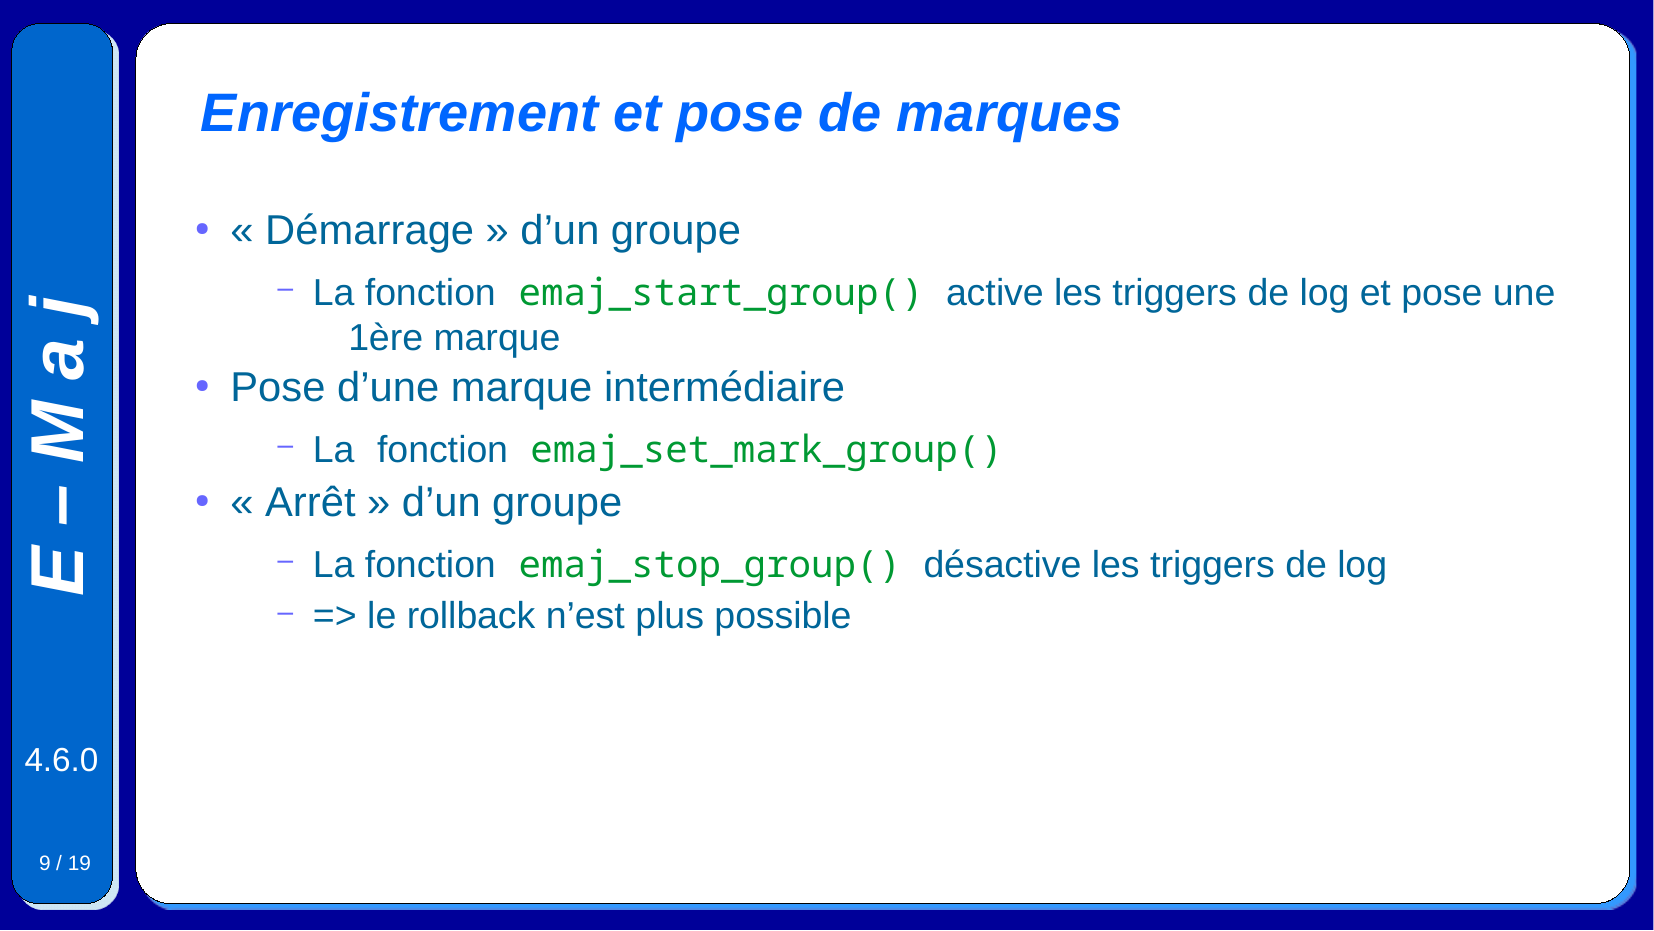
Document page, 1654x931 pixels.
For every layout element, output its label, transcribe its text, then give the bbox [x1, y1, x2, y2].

title Enregistrement et pose de marques [200, 34, 1575, 191]
list « Démarrage » d’un groupe La fonction emaj_start_group() active les triggers de log et pose une 1ère marque Pose d’une marque intermédiaire La fonction emaj_set_mark_group() « Arrêt » d’un groupe La fonction emaj_stop_group() désactive les triggers de log => le rollback n’est plus possible [177, 206, 1587, 854]
